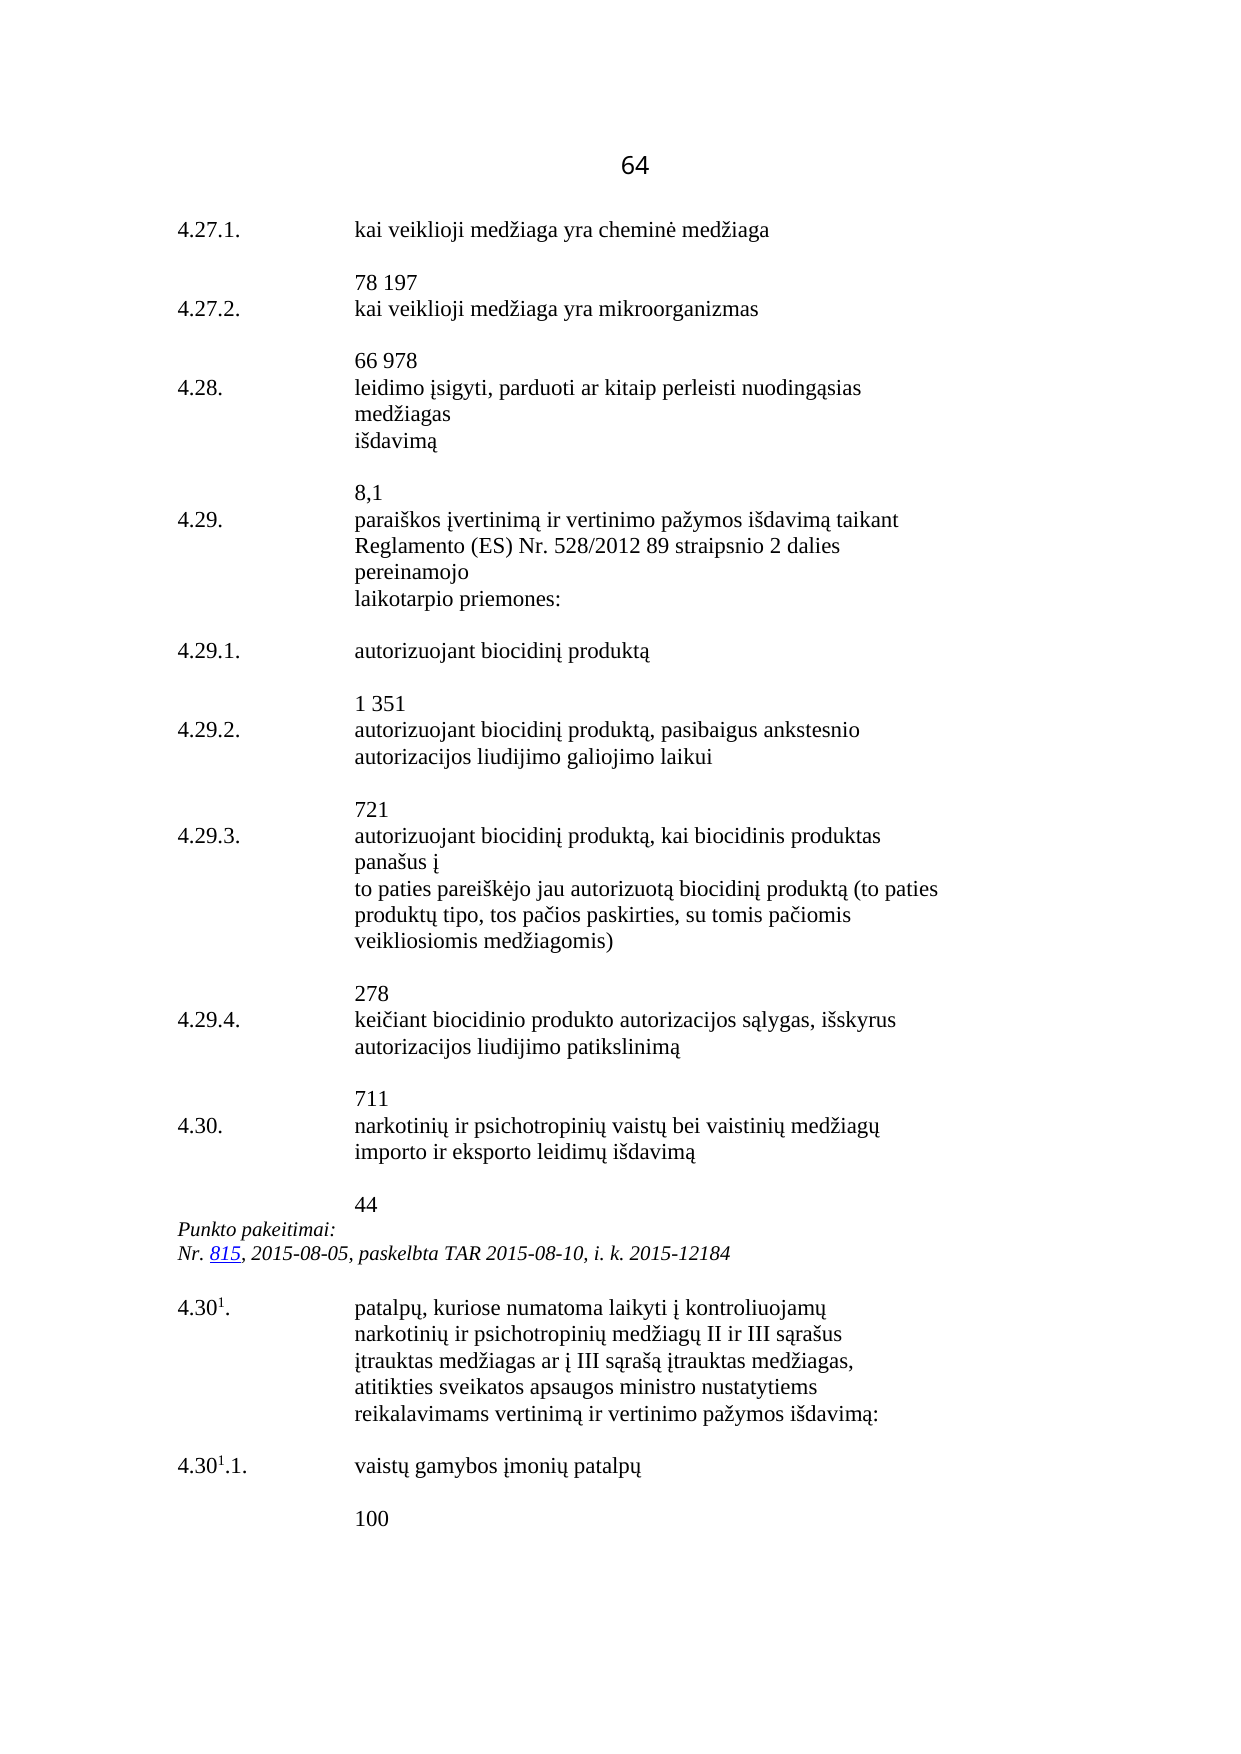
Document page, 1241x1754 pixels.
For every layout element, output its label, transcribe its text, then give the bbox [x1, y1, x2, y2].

text 4.27.2. kai veiklioji medžiaga yra mikroorganizmas 66 978 [177, 295, 945, 374]
text importo ir eksporto leidimų išdavimą 44 [354, 1138, 945, 1217]
text išdavimą 8,1 [354, 427, 945, 506]
text autorizacijos liudijimo galiojimo laikui 721 [354, 743, 945, 822]
text Nr. 815, 2015-08-05, paskelbta TAR 2015-08-10, i. k. 2015-12184 [177, 1241, 1093, 1265]
text 4.301. patalpų, kuriose numatoma laikyti į kontroliuojamų [177, 1294, 945, 1321]
text 4.27.1. kai veiklioji medžiaga yra cheminė medžiaga 78 197 [177, 216, 945, 295]
text 4.29.3. autorizuojant biocidinį produktą, kai biocidinis produktas panašus į [177, 822, 945, 875]
text laikotarpio priemones: [354, 585, 945, 637]
text įtrauktas medžiagas ar į III sąrašą įtrauktas medžiagas, [354, 1347, 945, 1373]
text 4.30. narkotinių ir psichotropinių vaistų bei vaistinių medžiagų [177, 1112, 945, 1138]
text veikliosiomis medžiagomis) 278 [354, 927, 945, 1006]
text 4.29.4. keičiant biocidinio produkto autorizacijos sąlygas, išskyrus [177, 1006, 945, 1033]
text 4.29. paraiškos įvertinimą ir vertinimo pažymos išdavimą taikant [177, 506, 945, 532]
text Reglamento (ES) Nr. 528/2012 89 straipsnio 2 dalies pereinamojo [354, 532, 945, 585]
text Punkto pakeitimai: [177, 1217, 1093, 1241]
text narkotinių ir psichotropinių medžiagų II ir III sąrašus [354, 1321, 945, 1347]
text autorizacijos liudijimo patikslinimą 711 [354, 1033, 945, 1112]
text produktų tipo, tos pačios paskirties, su tomis pačiomis [354, 901, 945, 927]
text 4.29.1. autorizuojant biocidinį produktą 1 351 [177, 637, 945, 717]
text to paties pareiškėjo jau autorizuotą biocidinį produktą (to paties [354, 875, 945, 901]
text 4.301.1. vaistų gamybos įmonių patalpų 100 [177, 1452, 945, 1531]
text 4.28. leidimo įsigyti, parduoti ar kitaip perleisti nuodingąsias medžiagas [177, 374, 945, 427]
text reikalavimams vertinimą ir vertinimo pažymos išdavimą: [354, 1399, 945, 1452]
text 4.29.2. autorizuojant biocidinį produktą, pasibaigus ankstesnio [177, 717, 945, 743]
text atitikties sveikatos apsaugos ministro nustatytiems [354, 1373, 945, 1399]
